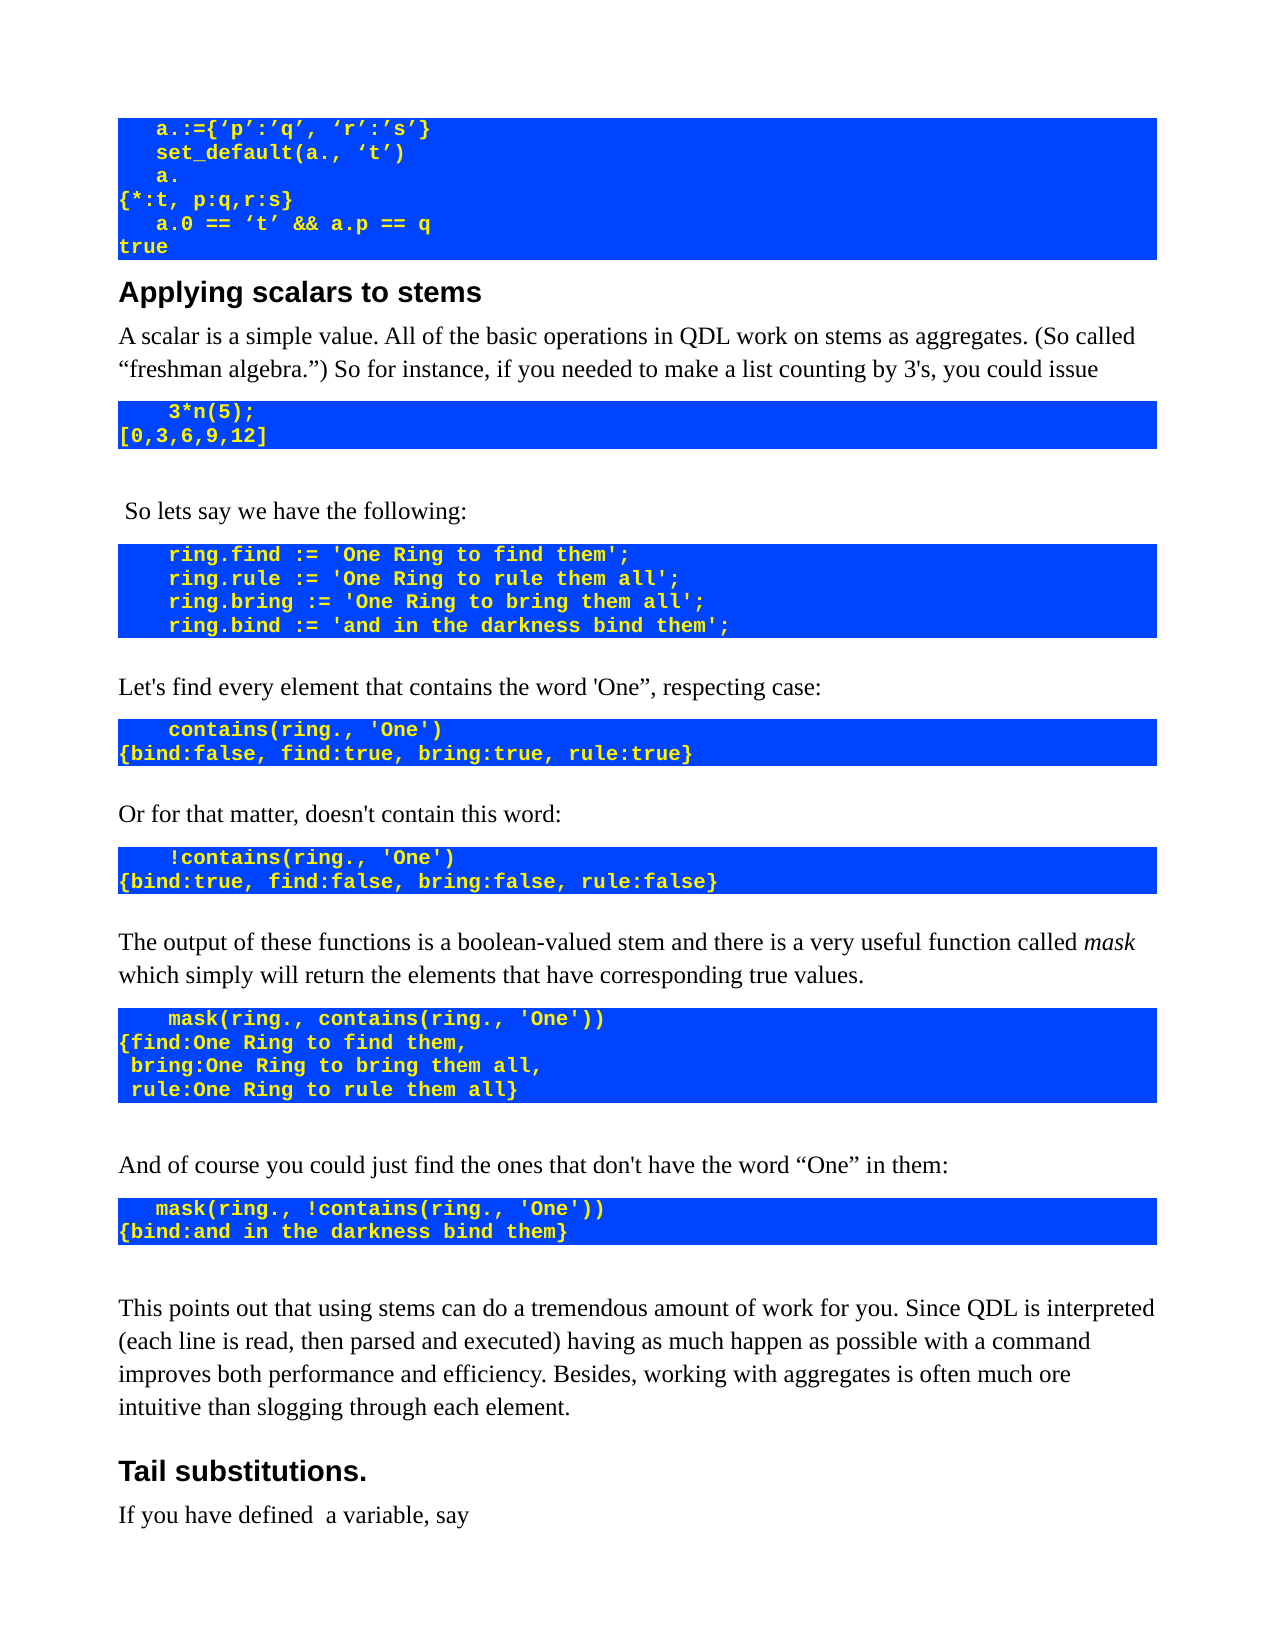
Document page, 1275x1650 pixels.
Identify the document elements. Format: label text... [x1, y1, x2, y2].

text contains(ring., 'One') [118, 719, 1157, 743]
text So lets say we have the following: [118, 496, 1157, 525]
text rule:One Ring to rule them all} [118, 1079, 1157, 1103]
text ring.bring := 'One Ring to bring them all'; [118, 591, 1157, 615]
text A scalar is a simple value. All of the basic operations in QDL work on stems as aggregates. (So called “freshman algebra.”) So for instance, if you needed to make a list counting by 3's, you could issue [118, 321, 1157, 383]
text If you have defined a variable, say [118, 1500, 1157, 1529]
text ring.rule := 'One Ring to rule them all'; [118, 568, 1157, 591]
text true [118, 236, 1157, 260]
text mask(ring., contains(ring., 'One')) [118, 1008, 1157, 1032]
text {bind:true, find:false, bring:false, rule:false} [118, 871, 1157, 894]
text Let's find every element that contains the word 'One”, respecting case: [118, 638, 1157, 700]
text {find:One Ring to find them, [118, 1032, 1157, 1055]
text The output of these functions is a boolean-valued stem and there is a very useful function called mask which simply will return the elements that have corresponding true values. [118, 894, 1157, 989]
text And of course you could just find the ones that don't have the word “One” in them: [118, 1150, 1157, 1179]
text ring.bind := 'and in the darkness bind them'; [118, 615, 1157, 638]
subtitle Applying scalars to stems [118, 274, 1157, 308]
text 3*n(5); [118, 401, 1157, 425]
text {bind:false, find:true, bring:true, rule:true} [118, 743, 1157, 766]
text {bind:and in the darkness bind them} [118, 1221, 1157, 1245]
text ring.find := 'One Ring to find them'; [118, 544, 1157, 568]
text set_default(a., ‘t’) [118, 142, 1157, 165]
text [0,3,6,9,12] [118, 425, 1157, 449]
text This points out that using stems can do a tremendous amount of work for you. Since QDL is interpreted (each line is read, then parsed and executed) having as much happen as possible with a command improves both performance and efficiency. Besides, working with aggregates is often much ore intuitive than slogging through each element. [118, 1293, 1157, 1421]
text a.:={‘p’:’q’, ‘r’:’s’} [118, 118, 1157, 142]
text a. [118, 165, 1157, 189]
text mask(ring., !contains(ring., 'One')) [118, 1198, 1157, 1221]
text {*:t, p:q,r:s} [118, 189, 1157, 213]
subtitle Tail substitutions. [118, 1454, 1157, 1488]
text Or for that matter, doesn't contain this word: [118, 766, 1157, 828]
text bring:One Ring to bring them all, [118, 1055, 1157, 1079]
text !contains(ring., 'One') [118, 847, 1157, 871]
text a.0 == ‘t’ && a.p == q [118, 213, 1157, 236]
